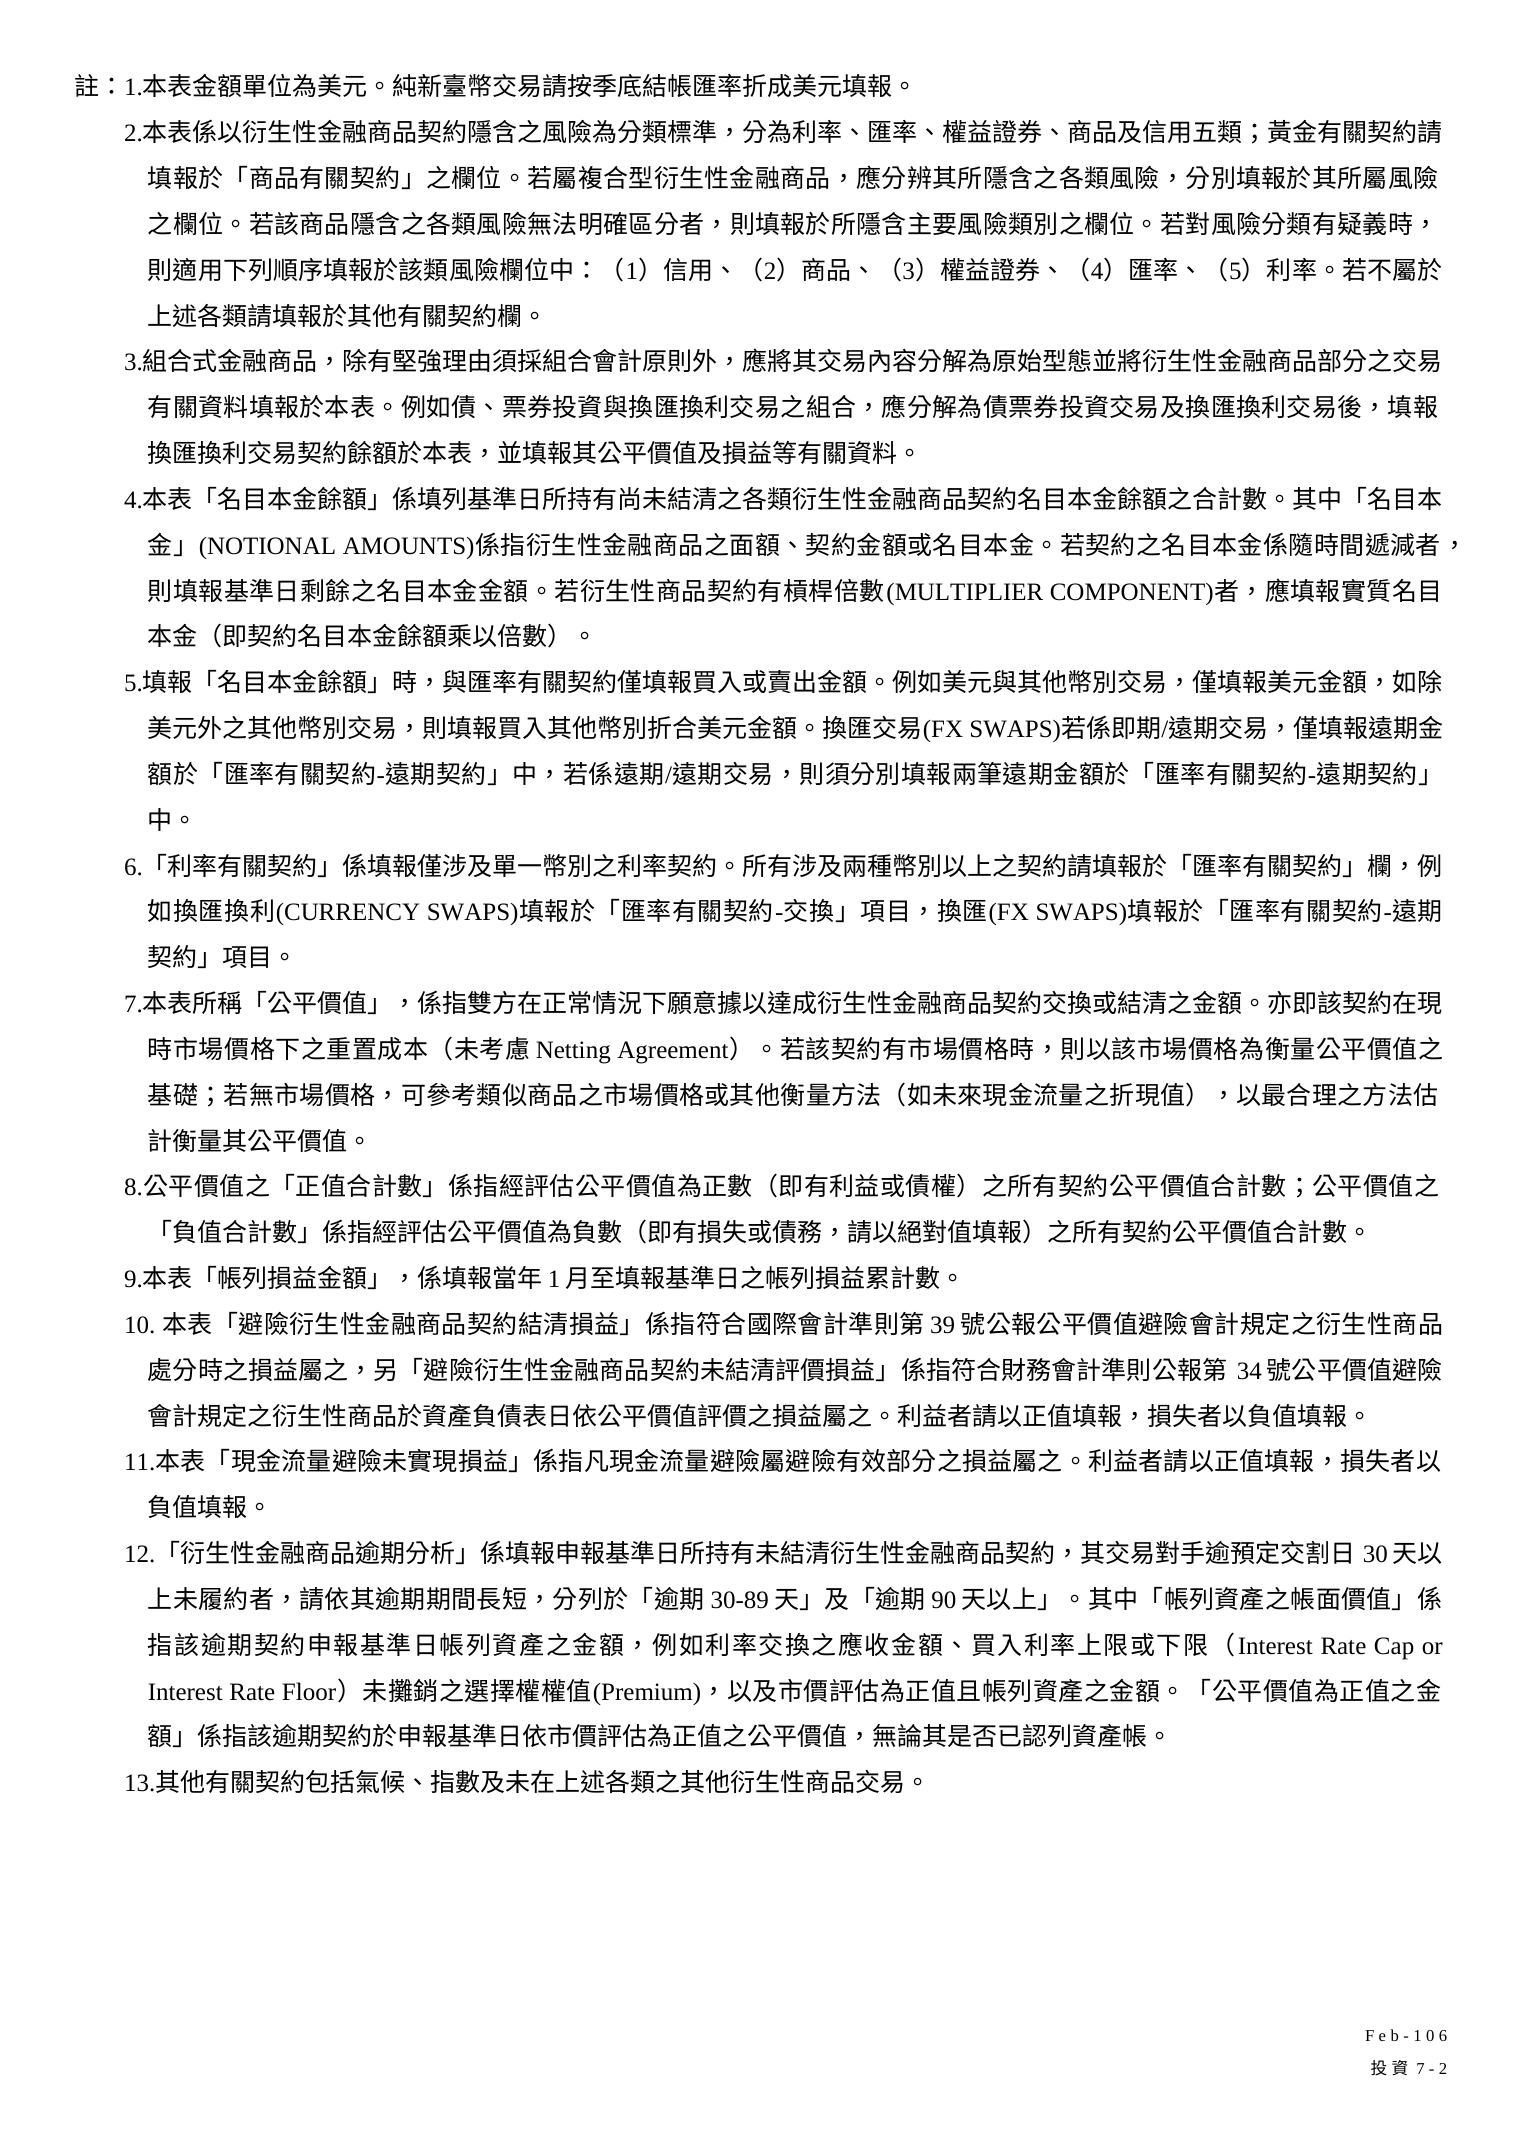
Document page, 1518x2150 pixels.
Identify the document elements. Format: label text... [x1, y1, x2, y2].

text 13.其他有關契約包括氣候、指數及未在上述各類之其他衍生性商品交易。 [124, 1755, 1443, 1801]
text 6.「利率有關契約」係填報僅涉及單一幣別之利率契約。所有涉及兩種幣別以上之契約請填報於「匯率有關契約」欄，例如換匯換利(CURRENCY SWAPS)填報於「匯率有關契約-交換」項目，換匯(FX SWAPS)填報於「匯率有關契約-遠期契約」項目。 [124, 838, 1443, 976]
text 7.本表所稱「公平價值」，係指雙方在正常情況下願意據以達成衍生性金融商品契約交換或結清之金額。亦即該契約在現時市場價格下之重置成本（未考慮Netting Agreement）。若該契約有市場價格時，則以該市場價格為衡量公平價值之基礎；若無市場價格，可參考類似商品之市場價格或其他衡量方法（如未來現金流量之折現值），以最合理之方法估計衡量其公平價值。 [124, 976, 1443, 1159]
text 4.本表「名目本金餘額」係填列基準日所持有尚未結清之各類衍生性金融商品契約名目本金餘額之合計數。其中「名目本金」(NOTIONAL AMOUNTS)係指衍生性金融商品之面額、契約金額或名目本金。若契約之名目本金係隨時間遞減者，則填報基準日剩餘之名目本金金額。若衍生性商品契約有槓桿倍數(MULTIPLIER COMPONENT)者，應填報實質名目本金（即契約名目本金餘額乘以倍數）。 [124, 472, 1443, 655]
text 8.公平價值之「正值合計數」係指經評估公平價值為正數（即有利益或債權）之所有契約公平價值合計數；公平價值之「負值合計數」係指經評估公平價值為負數（即有損失或債務，請以絕對值填報）之所有契約公平價值合計數。 [124, 1159, 1443, 1251]
text 12.「衍生性金融商品逾期分析」係填報申報基準日所持有未結清衍生性金融商品契約，其交易對手逾預定交割日30天以上未履約者，請依其逾期期間長短，分列於「逾期30-89天」及「逾期90天以上」。其中「帳列資產之帳面價值」係指該逾期契約申報基準日帳列資產之金額，例如利率交換之應收金額、買入利率上限或下限（Interest Rate Cap or Interest Rate Floor）未攤銷之選擇權權值(Premium)，以及市價評估為正值且帳列資產之金額。「公平價值為正值之金額」係指該逾期契約於申報基準日依市價評估為正值之公平價值，無論其是否已認列資產帳。 [124, 1526, 1443, 1755]
text 註：1.本表金額單位為美元。純新臺幣交易請按季底結帳匯率折成美元填報。 [74, 59, 1443, 105]
text 10. 本表「避險衍生性金融商品契約結清損益」係指符合國際會計準則第39號公報公平價值避險會計規定之衍生性商品處分時之損益屬之，另「避險衍生性金融商品契約未結清評價損益」係指符合財務會計準則公報第34號公平價值避險會計規定之衍生性商品於資產負債表日依公平價值評價之損益屬之。利益者請以正值填報，損失者以負值填報。 [124, 1297, 1443, 1434]
text 2.本表係以衍生性金融商品契約隱含之風險為分類標準，分為利率、匯率、權益證券、商品及信用五類；黃金有關契約請填報於「商品有關契約」之欄位。若屬複合型衍生性金融商品，應分辨其所隱含之各類風險，分別填報於其所屬風險之欄位。若該商品隱含之各類風險無法明確區分者，則填報於所隱含主要風險類別之欄位。若對風險分類有疑義時，則適用下列順序填報於該類風險欄位中：（1）信用、（2）商品、（3）權益證券、（4）匯率、（5）利率。若不屬於上述各類請填報於其他有關契約欄。 [124, 105, 1443, 334]
text 11.本表「現金流量避險未實現損益」係指凡現金流量避險屬避險有效部分之損益屬之。利益者請以正值填報，損失者以負值填報。 [124, 1434, 1443, 1526]
text 9.本表「帳列損益金額」，係填報當年1月至填報基準日之帳列損益累計數。 [124, 1251, 1443, 1297]
text 5.填報「名目本金餘額」時，與匯率有關契約僅填報買入或賣出金額。例如美元與其他幣別交易，僅填報美元金額，如除美元外之其他幣別交易，則填報買入其他幣別折合美元金額。換匯交易(FX SWAPS)若係即期/遠期交易，僅填報遠期金額於「匯率有關契約-遠期契約」中，若係遠期/遠期交易，則須分別填報兩筆遠期金額於「匯率有關契約-遠期契約」中。 [124, 655, 1443, 838]
text 3.組合式金融商品，除有堅強理由須採組合會計原則外，應將其交易內容分解為原始型態並將衍生性金融商品部分之交易有關資料填報於本表。例如債、票券投資與換匯換利交易之組合，應分解為債票券投資交易及換匯換利交易後，填報換匯換利交易契約餘額於本表，並填報其公平價值及損益等有關資料。 [124, 334, 1443, 472]
